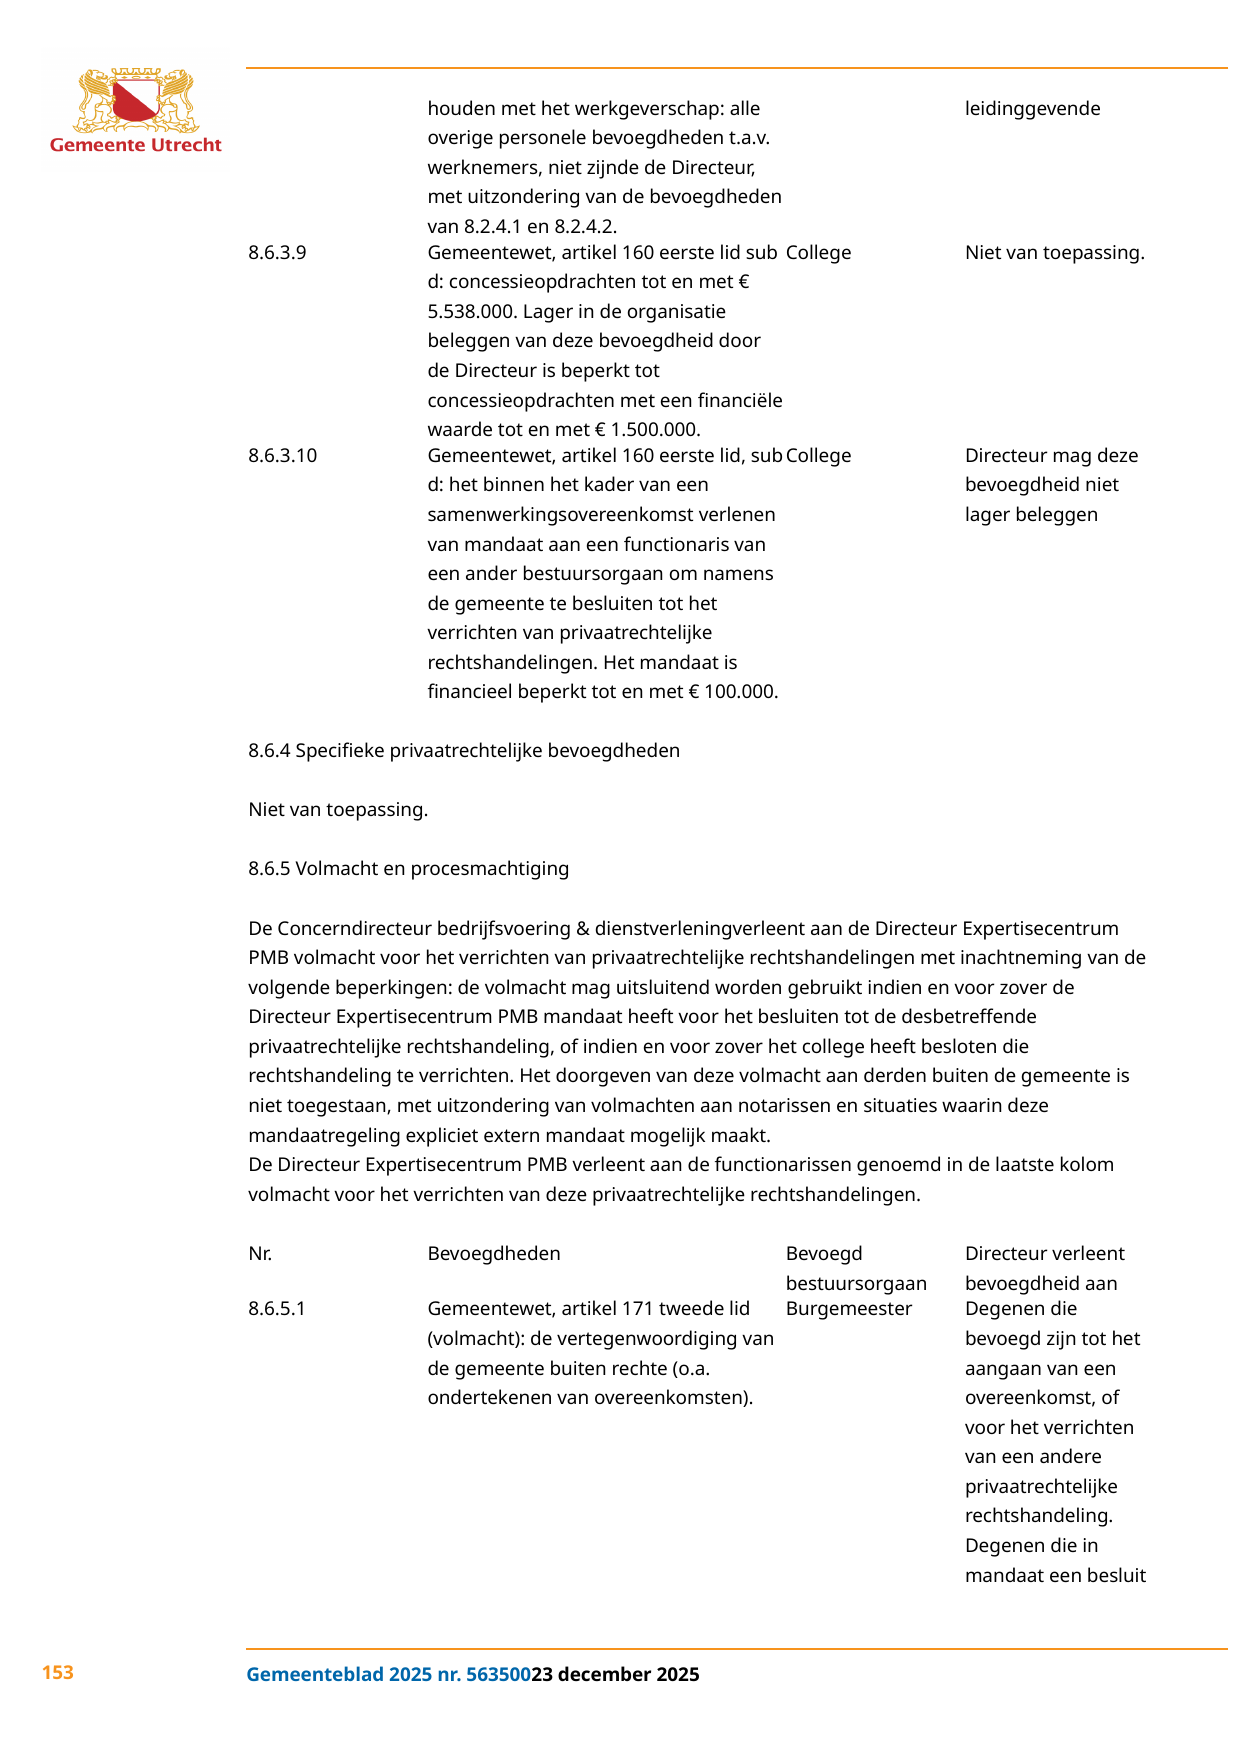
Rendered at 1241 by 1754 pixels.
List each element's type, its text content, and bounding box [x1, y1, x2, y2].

table_cell College [786, 442, 965, 704]
table_cell leidinggevende [965, 95, 1152, 239]
table_header Bevoegd bestuursorgaan [786, 1240, 965, 1296]
table_cell Degenen die bevoegd zijn tot het aangaan van een overeenkomst, of voor het verrichten van een andere privaatrechtelijke rechtshandeling. Degenen die in mandaat een besluit [965, 1296, 1152, 1588]
table_cell Niet van toepassing. [965, 239, 1152, 442]
table_header Nr. [248, 1240, 427, 1296]
table_cell College [786, 239, 965, 442]
table_header Bevoegdheden [427, 1240, 786, 1296]
text 8.6.4 Specifieke privaatrechtelijke bevoegdheden [248, 737, 1152, 763]
table_header Directeur verleent bevoegdheid aan [965, 1240, 1152, 1296]
table_cell Gemeentewet, artikel 171 tweede lid (volmacht): de vertegenwoordiging van de gemeente buiten rechte (o.a. ondertekenen van overeenkomsten). [427, 1296, 786, 1588]
table_cell [248, 95, 427, 239]
table_cell Gemeentewet, artikel 160 eerste lid, sub d: het binnen het kader van een samenwerkingsovereenkomst verlenen van mandaat aan een functionaris van een ander bestuursorgaan om namens de gemeente te besluiten tot het verrichten van privaatrechtelijke rechtshandelingen. Het mandaat is financieel beperkt tot en met € 100.000. [427, 442, 786, 704]
table_cell Gemeentewet, artikel 160 eerste lid sub d: concessieopdrachten tot en met € 5.538.000. Lager in de organisatie beleggen van deze bevoegdheid door de Directeur is beperkt tot concessieopdrachten met een financiële waarde tot en met € 1.500.000. [427, 239, 786, 442]
picture [41, 47, 231, 172]
text Niet van toepassing. [248, 796, 1152, 822]
table_cell houden met het werkgeverschap: alle overige personele bevoegdheden t.a.v. werknemers, niet zijnde de Directeur, met uitzondering van de bevoegdheden van 8.2.4.1 en 8.2.4.2. [427, 95, 786, 239]
text De Directeur Expertisecentrum PMB verleent aan de functionarissen genoemd in de laatste kolom volmacht voor het verrichten van deze privaatrechtelijke rechtshandelingen. [248, 1151, 1152, 1207]
text 8.6.5 Volmacht en procesmachtiging [248, 856, 1152, 881]
table_cell [786, 95, 965, 239]
table_cell Directeur mag deze bevoegdheid niet lager beleggen [965, 442, 1152, 704]
table_cell 8.6.3.10 [248, 442, 427, 704]
text De Concerndirecteur bedrijfsvoering & dienstverleningverleent aan de Directeur Expertisecentrum PMB volmacht voor het verrichten van privaatrechtelijke rechtshandelingen met inachtneming van de volgende beperkingen: de volmacht mag uitsluitend worden gebruikt indien en voor zover de Directeur Expertisecentrum PMB mandaat heeft voor het besluiten tot de desbetreffende privaatrechtelijke rechtshandeling, of indien en voor zover het college heeft besloten die rechtshandeling te verrichten. Het doorgeven van deze volmacht aan derden buiten de gemeente is niet toegestaan, met uitzondering van volmachten aan notarissen en situaties waarin deze mandaatregeling expliciet extern mandaat mogelijk maakt. [248, 915, 1152, 1148]
table_cell 8.6.3.9 [248, 239, 427, 442]
table_cell 8.6.5.1 [248, 1296, 427, 1588]
table_cell Burgemeester [786, 1296, 965, 1588]
